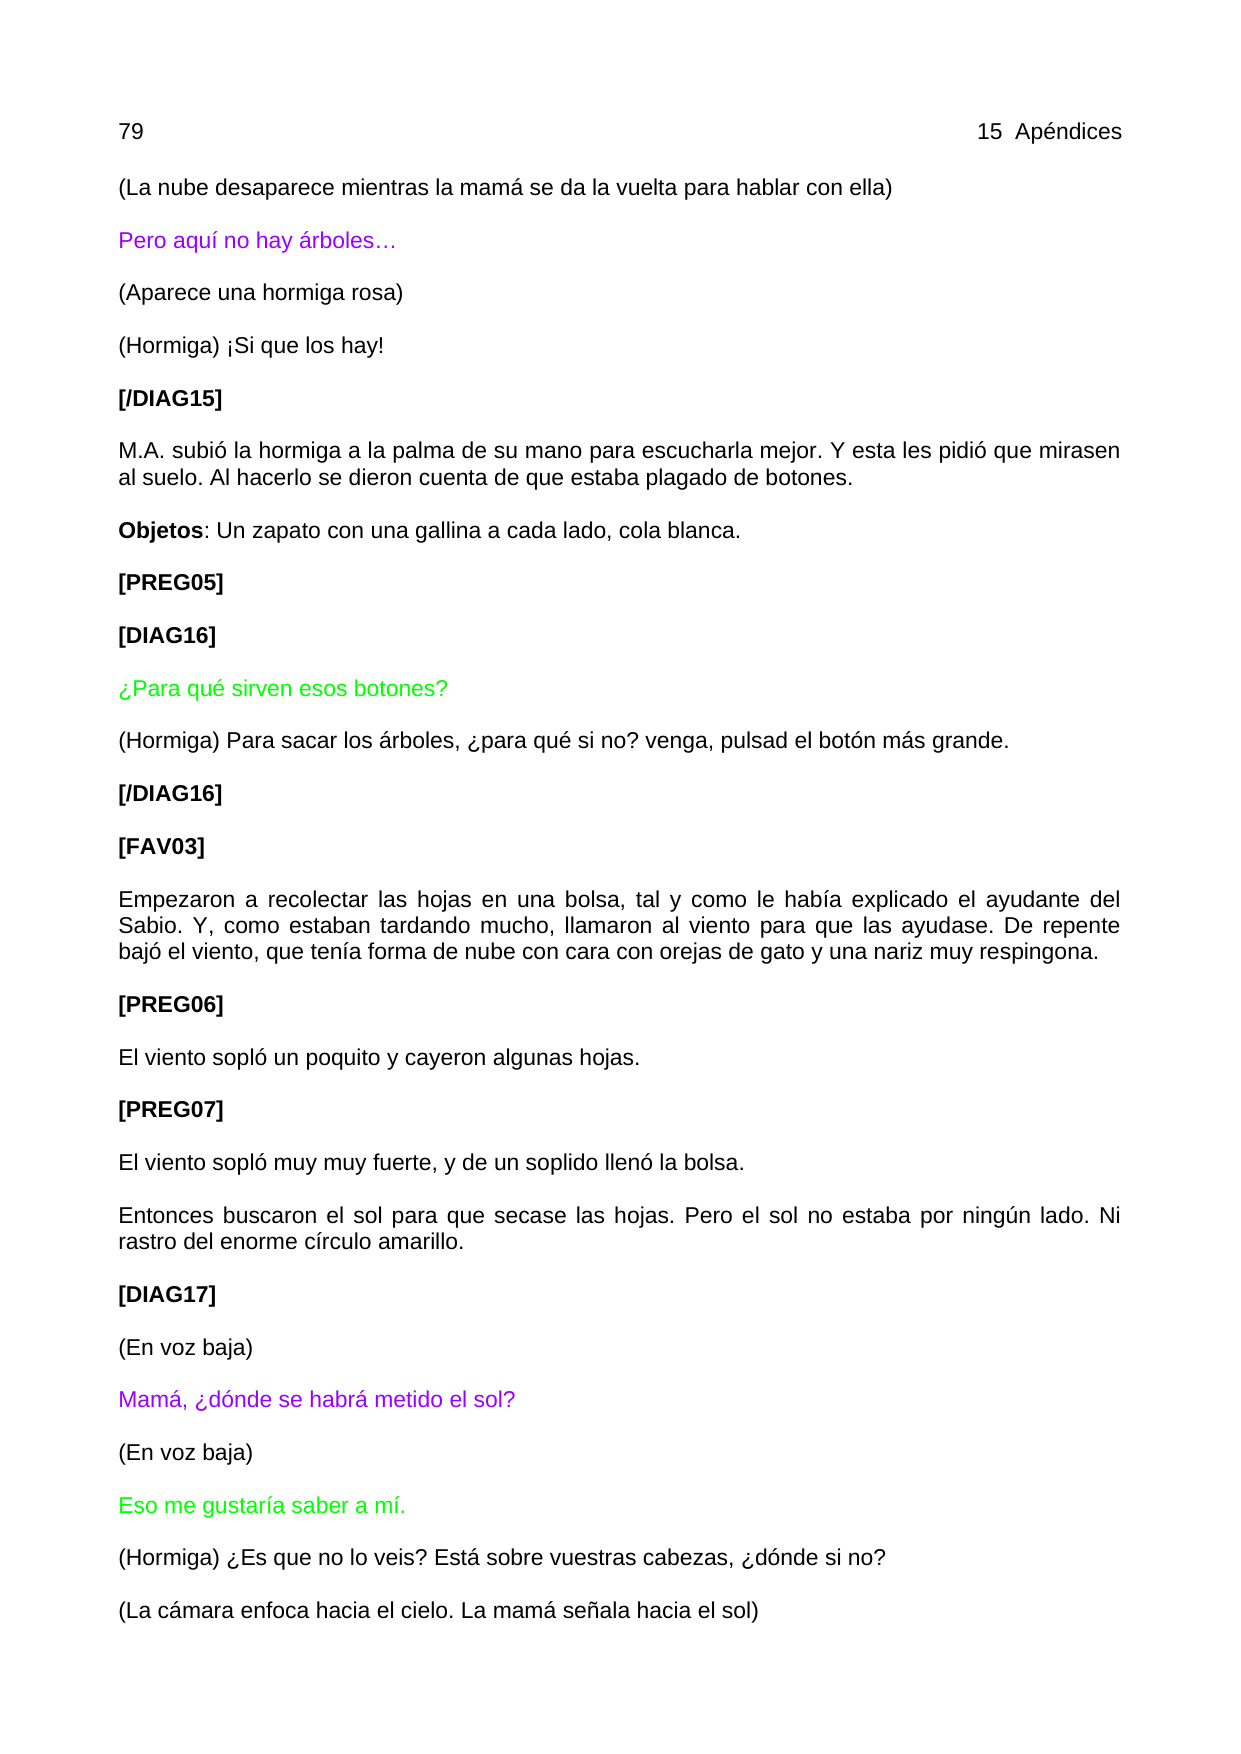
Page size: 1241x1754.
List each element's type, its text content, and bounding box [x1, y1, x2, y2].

text [PREG06] [118, 991, 1122, 1017]
text [DIAG16] [118, 622, 1122, 648]
text (La nube desaparece mientras la mamá se da la vuelta para hablar con ella) [118, 174, 1122, 200]
text (Hormiga) ¡Si que los hay! [118, 332, 1122, 358]
text Objetos: Un zapato con una gallina a cada lado, cola blanca. [118, 517, 1122, 543]
text Entonces buscaron el sol para que secase las hojas. Pero el sol no estaba por ningún lado. Ni rastro del enorme círculo amarillo. [118, 1202, 1122, 1254]
text (Aparece una hormiga rosa) [118, 279, 1122, 306]
text (La cámara enfoca hacia el cielo. La mamá señala hacia el sol) [118, 1597, 1122, 1623]
text [PREG07] [118, 1096, 1122, 1123]
text [/DIAG16] [118, 780, 1122, 806]
text ¿Para qué sirven esos botones? [118, 675, 1122, 701]
text [DIAG17] [118, 1281, 1122, 1307]
text Pero aquí no hay árboles… [118, 227, 1122, 253]
text Empezaron a recolectar las hojas en una bolsa, tal y como le había explicado el ayudante del Sabio. Y, como estaban tardando mucho, llamaron al viento para que las ayudase. De repente bajó el viento, que tenía forma de nube con cara con orejas de gato y una nariz muy respingona. [118, 886, 1122, 964]
text El viento sopló muy muy fuerte, y de un soplido llenó la bolsa. [118, 1149, 1122, 1175]
text (En voz baja) [118, 1439, 1122, 1465]
text (En voz baja) [118, 1333, 1122, 1360]
text [/DIAG15] [118, 385, 1122, 411]
text (Hormiga) Para sacar los árboles, ¿para qué si no? venga, pulsad el botón más grande. [118, 727, 1122, 754]
text Mamá, ¿dónde se habrá metido el sol? [118, 1386, 1122, 1413]
text M.A. subió la hormiga a la palma de su mano para escucharla mejor. Y esta les pidió que mirasen al suelo. Al hacerlo se dieron cuenta de que estaba plagado de botones. [118, 437, 1122, 490]
text (Hormiga) ¿Es que no lo veis? Está sobre vuestras cabezas, ¿dónde si no? [118, 1544, 1122, 1571]
text [FAV03] [118, 833, 1122, 859]
text Eso me gustaría saber a mí. [118, 1492, 1122, 1518]
text El viento sopló un poquito y cayeron algunas hojas. [118, 1044, 1122, 1070]
text [PREG05] [118, 569, 1122, 622]
